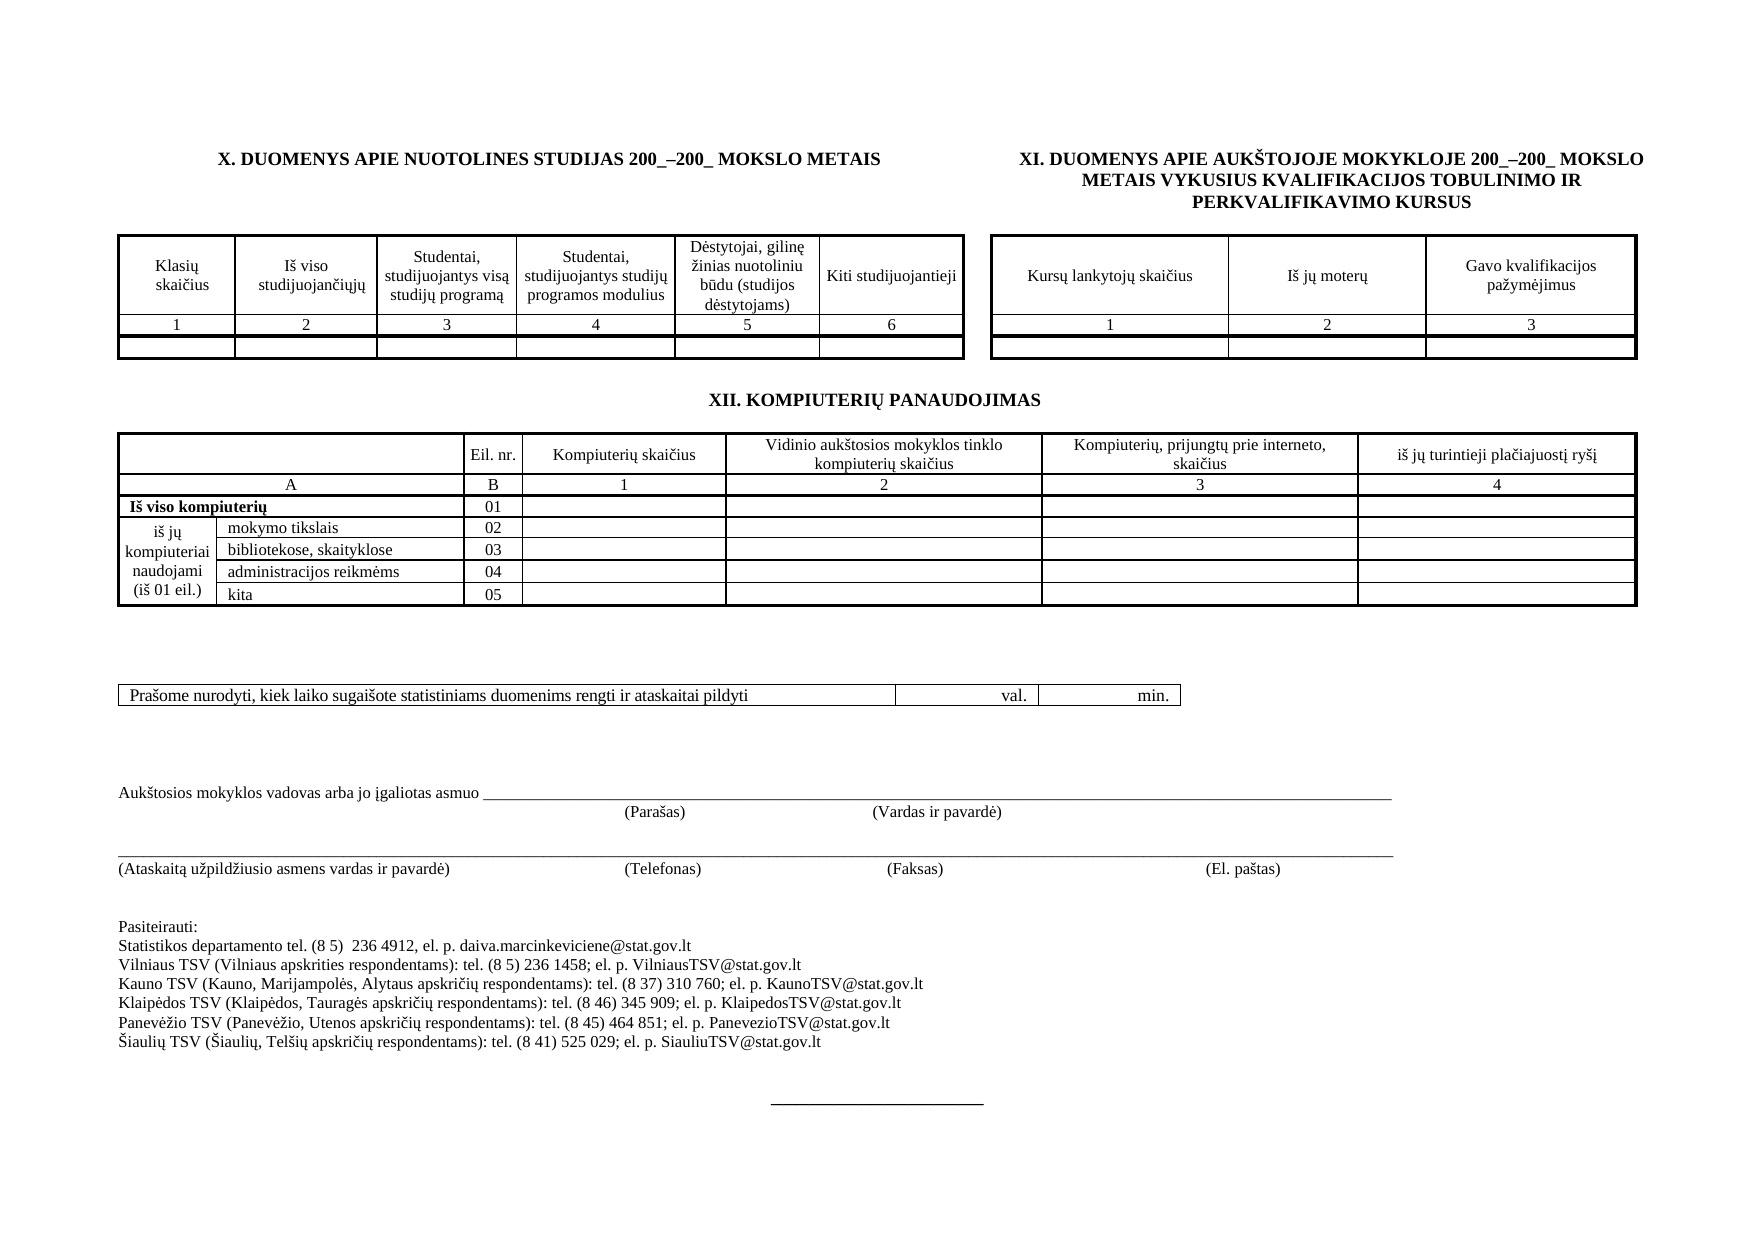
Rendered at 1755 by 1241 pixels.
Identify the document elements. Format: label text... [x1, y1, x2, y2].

table_cell [1043, 538, 1357, 559]
text Kauno TSV (Kauno, Marijampolės, Alytaus apskričių respondentams): tel. (8 37) 310 760; el. p. KaunoTSV@stat.gov.lt [118, 974, 1636, 993]
text Statistikos departamento tel. (8 5) 236 4912, el. p. daiva.marcinkeviciene@stat.gov.lt [118, 936, 1636, 955]
text Šiaulių TSV (Šiaulių, Telšių apskričių respondentams): tel. (8 41) 525 029; el. p. SiauliuTSV@stat.gov.lt [118, 1032, 1636, 1051]
table_cell [1043, 561, 1357, 581]
table_cell 1 [120, 315, 234, 334]
table_cell [1427, 338, 1634, 357]
table_header iš jų turintieji plačiajuostį ryšį [1359, 435, 1634, 473]
table_cell 4 [517, 315, 674, 334]
table_header Iš viso studijuojančiųjų [236, 237, 376, 313]
table_header Kiti studijuojantieji [820, 237, 962, 313]
text Vilniaus TSV (Vilniaus apskrities respondentams): tel. (8 5) 236 1458; el. p. VilniausTSV@stat.gov.lt [118, 955, 1636, 974]
table_header Vidinio aukštosios mokyklos tinklo kompiuterių skaičius [727, 435, 1041, 473]
table_cell B [465, 475, 522, 494]
table_cell [1229, 338, 1425, 357]
table_cell 3 [378, 315, 516, 334]
table_header Prašome nurodyti, kiek laiko sugaišote statistiniams duomenims rengti ir ataskaitai pildyti [119, 685, 895, 705]
table_cell iš jų kompiuteriai naudojami (iš 01 eil.) [120, 518, 216, 604]
text (Parašas) (Vardas ir pavardė) [624, 802, 1636, 821]
table_cell 2 [727, 475, 1041, 494]
table_cell 02 [465, 518, 522, 537]
table_header Kompiuterių, prijungtų prie interneto, skaičius [1043, 435, 1357, 473]
table_cell [1043, 497, 1357, 516]
table_cell [727, 518, 1041, 537]
table_header [120, 435, 463, 473]
table_cell A [120, 475, 463, 494]
table_header Dėstytojai, gilinę žinias nuotoliniu būdu (studijos dėstytojams) [676, 237, 819, 313]
table_cell [1043, 518, 1357, 537]
table_cell 03 [465, 538, 522, 559]
table_cell bibliotekose, skaityklose [217, 538, 463, 559]
text pasiteirauti: [118, 917, 1636, 936]
table_cell [523, 538, 725, 559]
text _________________________________________________________________________________________________________________________________________________________ [118, 840, 1636, 859]
table_header XI. Duomenys apie AUKŠTOJOJE MOKYKLOJE 200_–200_ MOKSLO METAIS VYKUSIUS KVALIFIKACIJOS TOBULINIMO IR PERKVALIFIKAVIMO KURSUS [999, 148, 1658, 212]
table_cell [120, 338, 234, 357]
table_header [965, 234, 990, 313]
table_header Iš jų moterų [1229, 237, 1425, 313]
text XII. kompiuterių panaudojimas [118, 388, 1636, 410]
table_cell 1 [993, 315, 1228, 334]
table_cell [523, 561, 725, 581]
table_cell [993, 338, 1228, 357]
text Panevėžio TSV (Panevėžio, Utenos apskričių respondentams): tel. (8 45) 464 851; el. p. PanevezioTSV@stat.gov.lt [118, 1012, 1636, 1032]
table_cell kita [217, 583, 463, 604]
table_header Kompiuterių skaičius [523, 435, 725, 473]
table_cell mokymo tikslais [217, 518, 463, 537]
table_cell [523, 497, 725, 516]
text (Ataskaitą užpildžiusio asmens vardas ir pavardė) (Telefonas) (Faksas) (El. paštas) [118, 859, 1636, 878]
table_header Eil. nr. [465, 435, 522, 473]
table_header min. [1039, 685, 1180, 705]
table_cell [1359, 561, 1634, 581]
table_cell [727, 561, 1041, 581]
table_header Studentai, studijuojantys studijų programos modulius [517, 237, 674, 313]
table_cell [523, 518, 725, 537]
table_cell 3 [1427, 315, 1634, 334]
table_cell [965, 334, 990, 357]
table_cell [1359, 497, 1634, 516]
table_cell 05 [465, 583, 522, 604]
table_cell [1359, 583, 1634, 604]
table_cell [820, 338, 962, 357]
table_cell Iš viso kompiuterių [120, 497, 463, 516]
table_cell [727, 497, 1041, 516]
table_cell 1 [523, 475, 725, 494]
table_cell [236, 338, 376, 357]
table_cell 3 [1043, 475, 1357, 494]
text Klaipėdos TSV (Klaipėdos, Tauragės apskričių respondentams): tel. (8 46) 345 909; el. p. KlaipedosTSV@stat.gov.lt [118, 993, 1636, 1012]
table_cell 04 [465, 561, 522, 581]
table_cell 2 [1229, 315, 1425, 334]
table_header val. [896, 685, 1038, 705]
table_cell 4 [1359, 475, 1634, 494]
table_cell 5 [676, 315, 819, 334]
table_cell [1043, 583, 1357, 604]
table_header Studentai, studijuojantys visą studijų programą [378, 237, 516, 313]
text _________________ [118, 1079, 1636, 1108]
table_header Kursų lankytojų skaičius [993, 237, 1228, 313]
table_cell [523, 583, 725, 604]
table_cell administracijos reikmėms [217, 561, 463, 581]
table_header Klasių skaičius [120, 237, 234, 313]
text Aukštosios mokyklos vadovas arba jo įgaliotas asmuo _____________________________________________________________________________________________________________ [118, 782, 1636, 802]
table_header Gavo kvalifikacijos pažymėjimus [1427, 237, 1634, 313]
table_cell 2 [236, 315, 376, 334]
table_cell [727, 583, 1041, 604]
table_cell [517, 338, 674, 357]
table_cell 6 [820, 315, 962, 334]
table_cell [378, 338, 516, 357]
table_cell 01 [465, 497, 522, 516]
table_cell [965, 314, 990, 334]
table_cell [676, 338, 819, 357]
table_cell [1359, 518, 1634, 537]
table_cell [727, 538, 1041, 559]
table_cell [1359, 538, 1634, 559]
table_header [974, 148, 999, 212]
table_header X. Duomenys apie nuotolines studijas 200_–200_ mokslo metais [118, 148, 974, 212]
